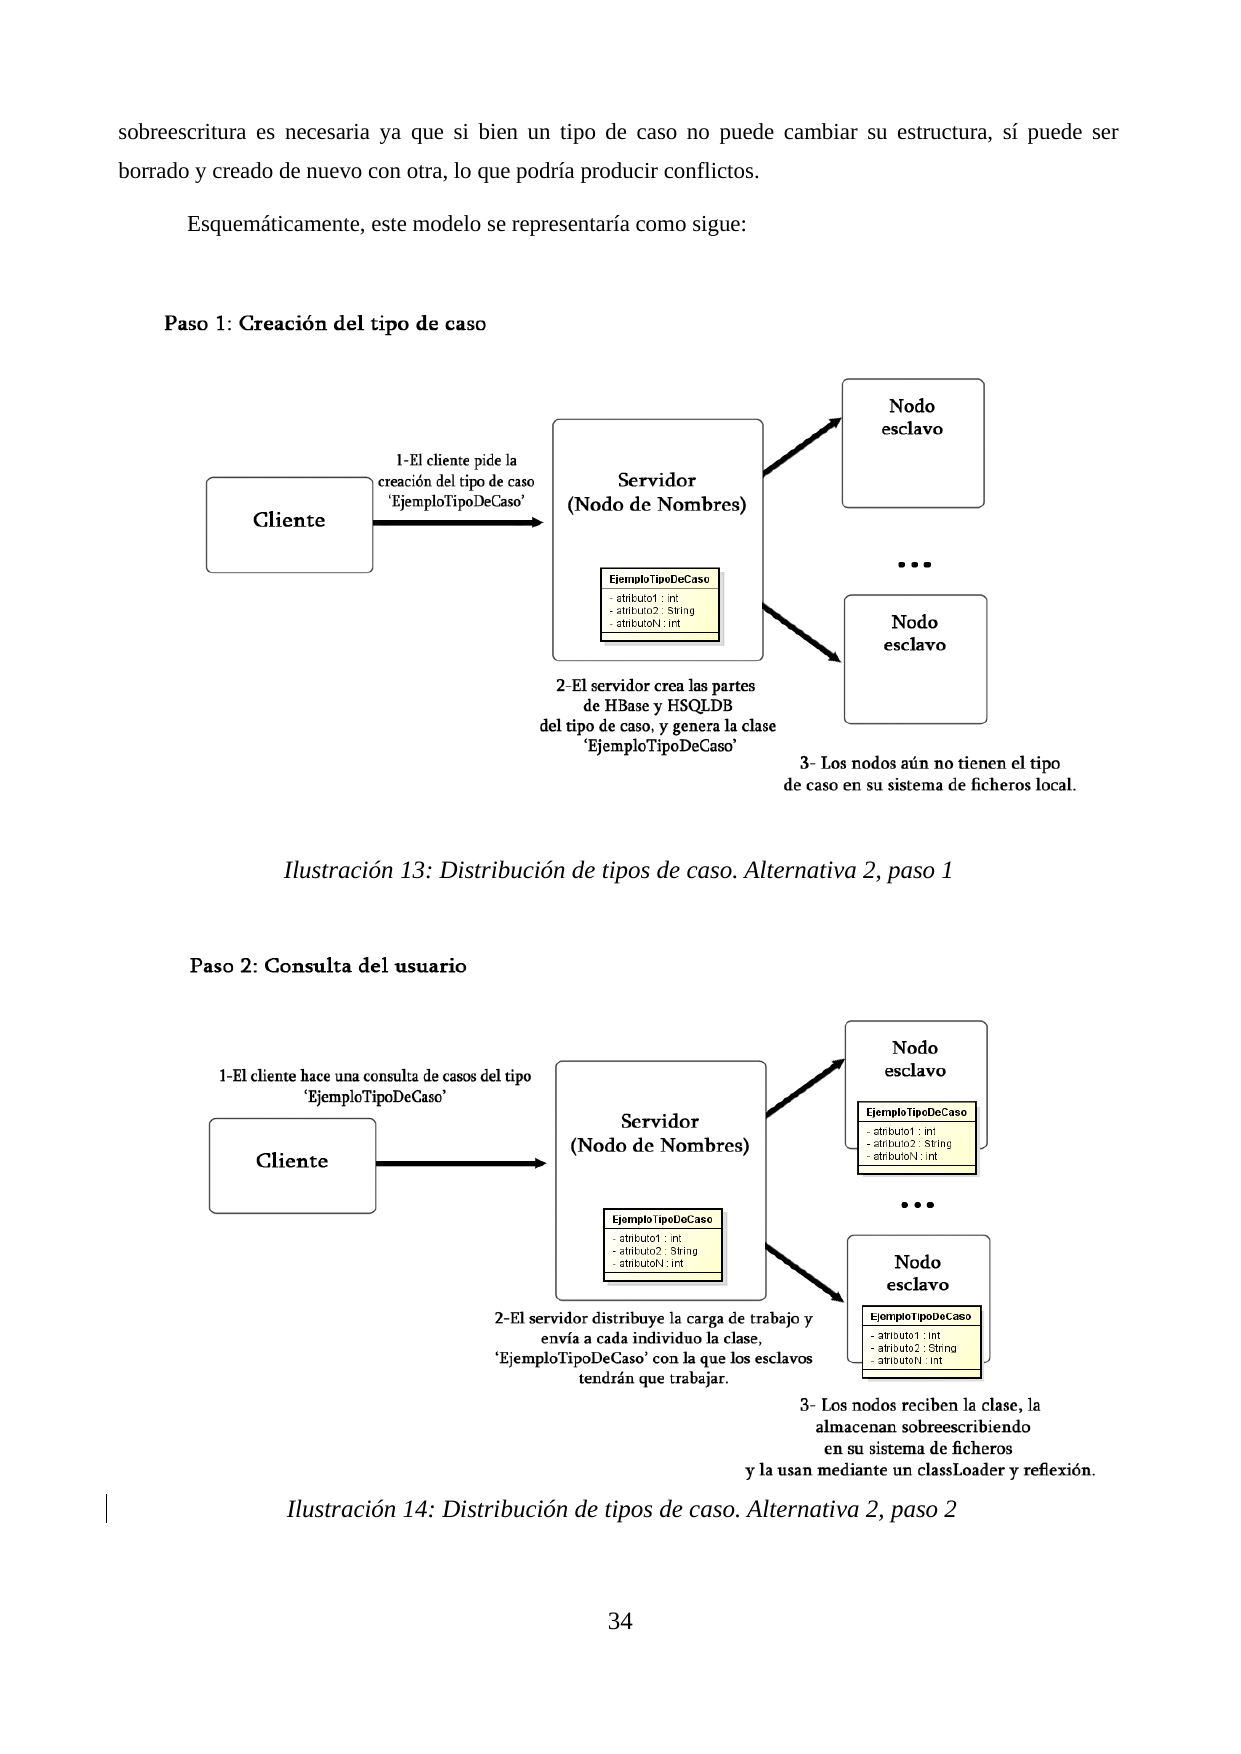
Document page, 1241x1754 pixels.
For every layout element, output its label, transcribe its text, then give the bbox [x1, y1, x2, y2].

picture [118, 274, 1123, 856]
text sobreescritura es necesaria ya que si bien un tipo de caso no puede cambiar su estructura, sí puede ser borrado y creado de nuevo con otra, lo que podría producir conflictos. [118, 118, 1122, 184]
picture [121, 917, 1125, 1494]
text Esquemáticamente, este modelo se representaría como sigue: [118, 209, 1122, 236]
text Ilustración 14: Distribución de tipos de caso. Alternativa 2, paso 2 [121, 1494, 1125, 1523]
text Ilustración 13: Distribución de tipos de caso. Alternativa 2, paso 1 [118, 856, 1122, 884]
